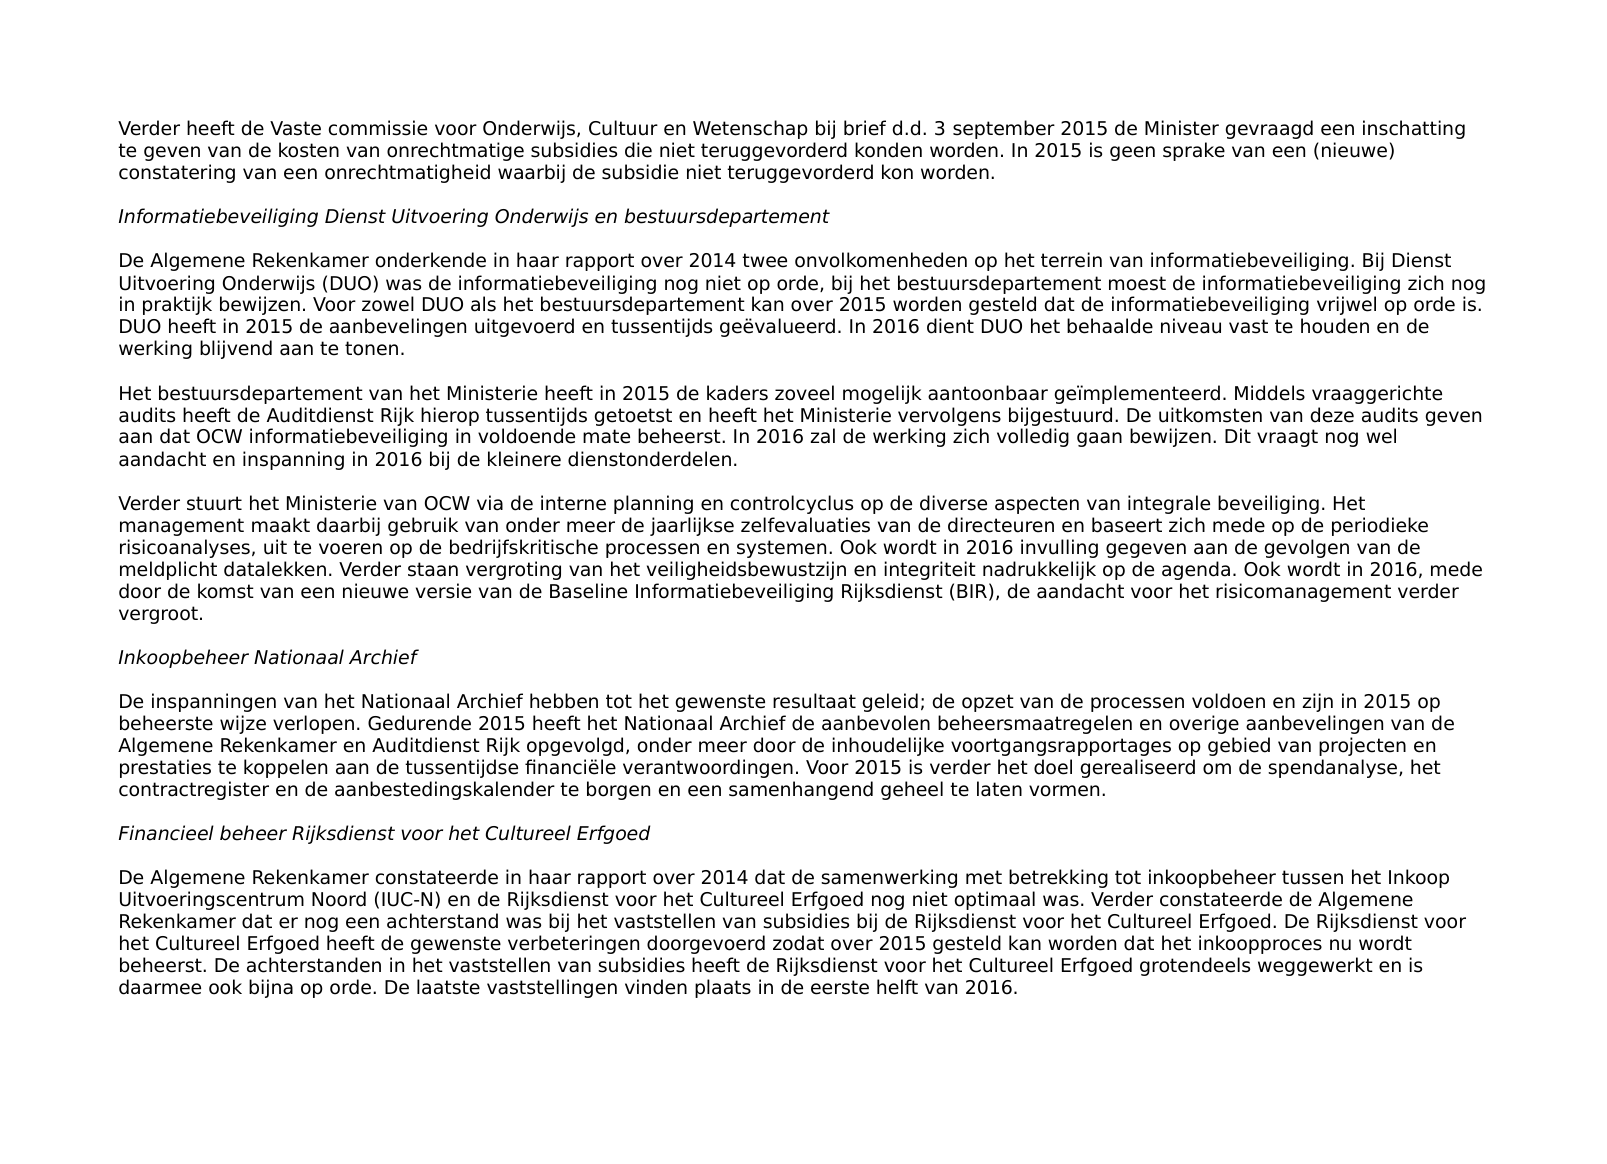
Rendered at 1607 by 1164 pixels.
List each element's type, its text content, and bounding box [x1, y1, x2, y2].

text De inspanningen van het Nationaal Archief hebben tot het gewenste resultaat geleid; de opzet van de processen voldoen en zijn in 2015 op beheerste wijze verlopen. Gedurende 2015 heeft het Nationaal Archief de aanbevolen beheersmaatregelen en overige aanbevelingen van de Algemene Rekenkamer en Auditdienst Rijk opgevolgd, onder meer door de inhoudelijke voortgangsrapportages op gebied van projecten en prestaties te koppelen aan de tussentijdse financiële verantwoordingen. Voor 2015 is verder het doel gerealiseerd om de spendanalyse, het contractregister en de aanbestedingskalender te borgen en een samenhangend geheel te laten vormen. [118, 691, 1488, 801]
text Verder stuurt het Ministerie van OCW via de interne planning en controlcyclus op de diverse aspecten van integrale beveiliging. Het management maakt daarbij gebruik van onder meer de jaarlijkse zelfevaluaties van de directeuren en baseert zich mede op de periodieke risicoanalyses, uit te voeren op de bedrijfskritische processen en systemen. Ook wordt in 2016 invulling gegeven aan de gevolgen van de meldplicht datalekken. Verder staan vergroting van het veiligheidsbewustzijn en integriteit nadrukkelijk op de agenda. Ook wordt in 2016, mede door de komst van een nieuwe versie van de Baseline Informatiebeveiliging Rijksdienst (BIR), de aandacht voor het risicomanagement verder vergroot. [118, 493, 1488, 624]
text Verder heeft de Vaste commissie voor Onderwijs, Cultuur en Wetenschap bij brief d.d. 3 september 2015 de Minister gevraagd een inschatting te geven van de kosten van onrechtmatige subsidies die niet teruggevorderd konden worden. In 2015 is geen sprake van een (nieuwe) constatering van een onrechtmatigheid waarbij de subsidie niet teruggevorderd kon worden. [118, 118, 1488, 184]
subtitle Inkoopbeheer Nationaal Archief [118, 647, 1488, 669]
text Het bestuursdepartement van het Ministerie heeft in 2015 de kaders zoveel mogelijk aantoonbaar geïmplementeerd. Middels vraaggerichte audits heeft de Auditdienst Rijk hierop tussentijds getoetst en heeft het Ministerie vervolgens bijgestuurd. De uitkomsten van deze audits geven aan dat OCW informatiebeveiliging in voldoende mate beheerst. In 2016 zal de werking zich volledig gaan bewijzen. Dit vraagt nog wel aandacht en inspanning in 2016 bij de kleinere dienstonderdelen. [118, 382, 1488, 470]
text De Algemene Rekenkamer onderkende in haar rapport over 2014 twee onvolkomenheden op het terrein van informatiebeveiliging. Bij Dienst Uitvoering Onderwijs (DUO) was de informatiebeveiliging nog niet op orde, bij het bestuursdepartement moest de informatiebeveiliging zich nog in praktijk bewijzen. Voor zowel DUO als het bestuursdepartement kan over 2015 worden gesteld dat de informatiebeveiliging vrijwel op orde is. DUO heeft in 2015 de aanbevelingen uitgevoerd en tussentijds geëvalueerd. In 2016 dient DUO het behaalde niveau vast te houden en de werking blijvend aan te tonen. [118, 250, 1488, 360]
text De Algemene Rekenkamer constateerde in haar rapport over 2014 dat de samenwerking met betrekking tot inkoopbeheer tussen het Inkoop Uitvoeringscentrum Noord (IUC-N) en de Rijksdienst voor het Cultureel Erfgoed nog niet optimaal was. Verder constateerde de Algemene Rekenkamer dat er nog een achterstand was bij het vaststellen van subsidies bij de Rijksdienst voor het Cultureel Erfgoed. De Rijksdienst voor het Cultureel Erfgoed heeft de gewenste verbeteringen doorgevoerd zodat over 2015 gesteld kan worden dat het inkoopproces nu wordt beheerst. De achterstanden in het vaststellen van subsidies heeft de Rijksdienst voor het Cultureel Erfgoed grotendeels weggewerkt en is daarmee ook bijna op orde. De laatste vaststellingen vinden plaats in de eerste helft van 2016. [118, 867, 1488, 999]
subtitle Informatiebeveiliging Dienst Uitvoering Onderwijs en bestuursdepartement [118, 206, 1488, 228]
subtitle Financieel beheer Rijksdienst voor het Cultureel Erfgoed [118, 823, 1488, 845]
